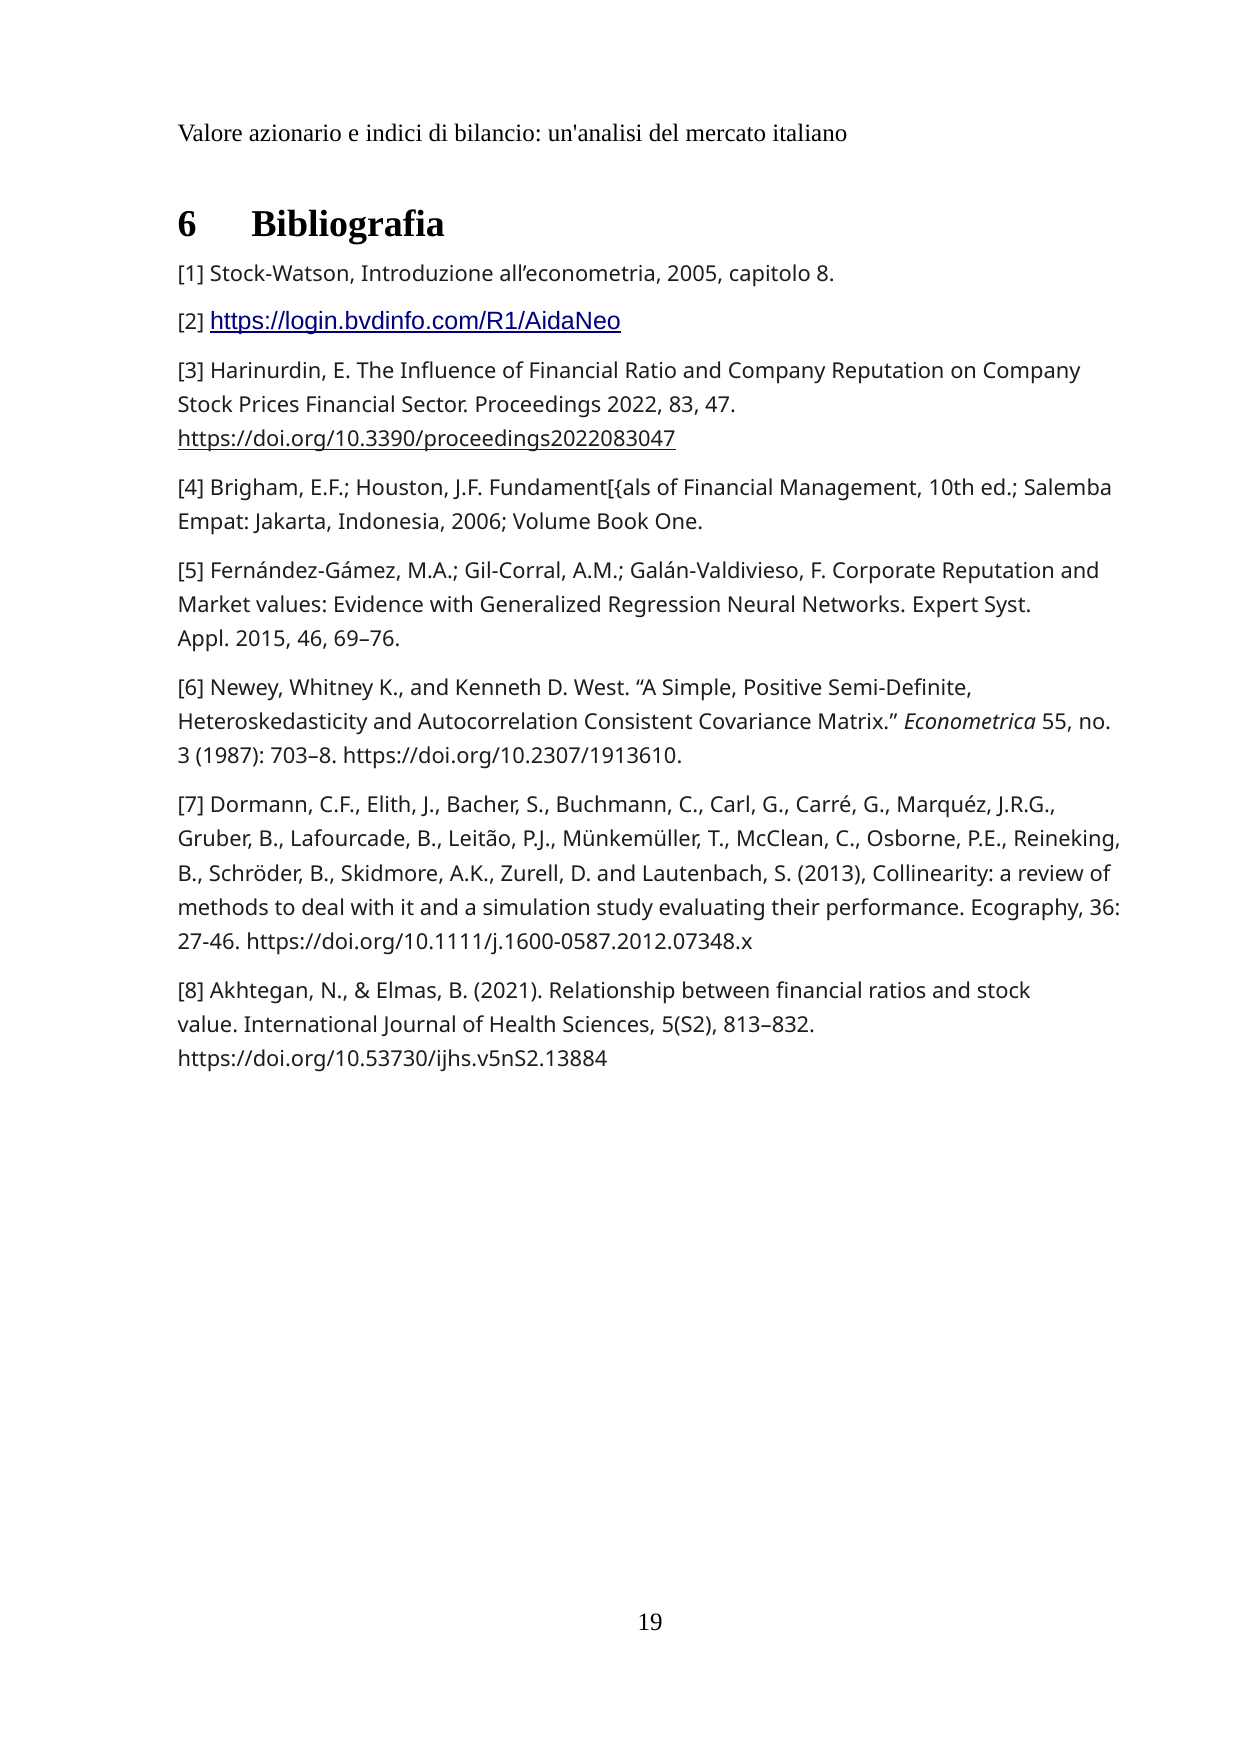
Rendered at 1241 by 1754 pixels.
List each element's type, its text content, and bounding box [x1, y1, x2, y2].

text [1] Stock-Watson, Introduzione all’econometria, 2005, capitolo 8. [177, 257, 1122, 287]
text [7] Dormann, C.F., Elith, J., Bacher, S., Buchmann, C., Carl, G., Carré, G., Marquéz, J.R.G., Gruber, B., Lafourcade, B., Leitão, P.J., Münkemüller, T., McClean, C., Osborne, P.E., Reineking, B., Schröder, B., Skidmore, A.K., Zurell, D. and Lautenbach, S. (2013), Collinearity: a review of methods to deal with it and a simulation study evaluating their performance. Ecography, 36: 27-46. https://doi.org/10.1111/j.1600-0587.2012.07348.x [177, 789, 1122, 956]
subtitle Bibliografia [177, 201, 1122, 245]
text [2] https://login.bvdinfo.com/R1/AidaNeo [177, 306, 1122, 336]
text [8] Akhtegan, N., & Elmas, B. (2021). Relationship between financial ratios and stock value. International Journal of Health Sciences, 5(S2), 813–832. https://doi.org/10.53730/ijhs.v5nS2.13884 [177, 974, 1122, 1073]
text [6] Newey, Whitney K., and Kenneth D. West. “A Simple, Positive Semi-Definite, Heteroskedasticity and Autocorrelation Consistent Covariance Matrix.” Econometrica 55, no. 3 (1987): 703–8. https://doi.org/10.2307/1913610. [177, 672, 1122, 770]
text [5] Fernández-Gámez, M.A.; Gil-Corral, A.M.; Galán-Valdivieso, F. Corporate Reputation and Market values: Evidence with Generalized Regression Neural Networks. Expert Syst. Appl. 2015, 46, 69–76. [177, 555, 1122, 653]
text [3] Harinurdin, E. The Influence of Financial Ratio and Company Reputation on Company Stock Prices Financial Sector. Proceedings 2022, 83, 47. https://doi.org/10.3390/proceedings2022083047 [177, 355, 1122, 453]
text [4] Brigham, E.F.; Houston, J.F. Fundament[{als of Financial Management, 10th ed.; Salemba Empat: Jakarta, Indonesia, 2006; Volume Book One. [177, 472, 1122, 536]
